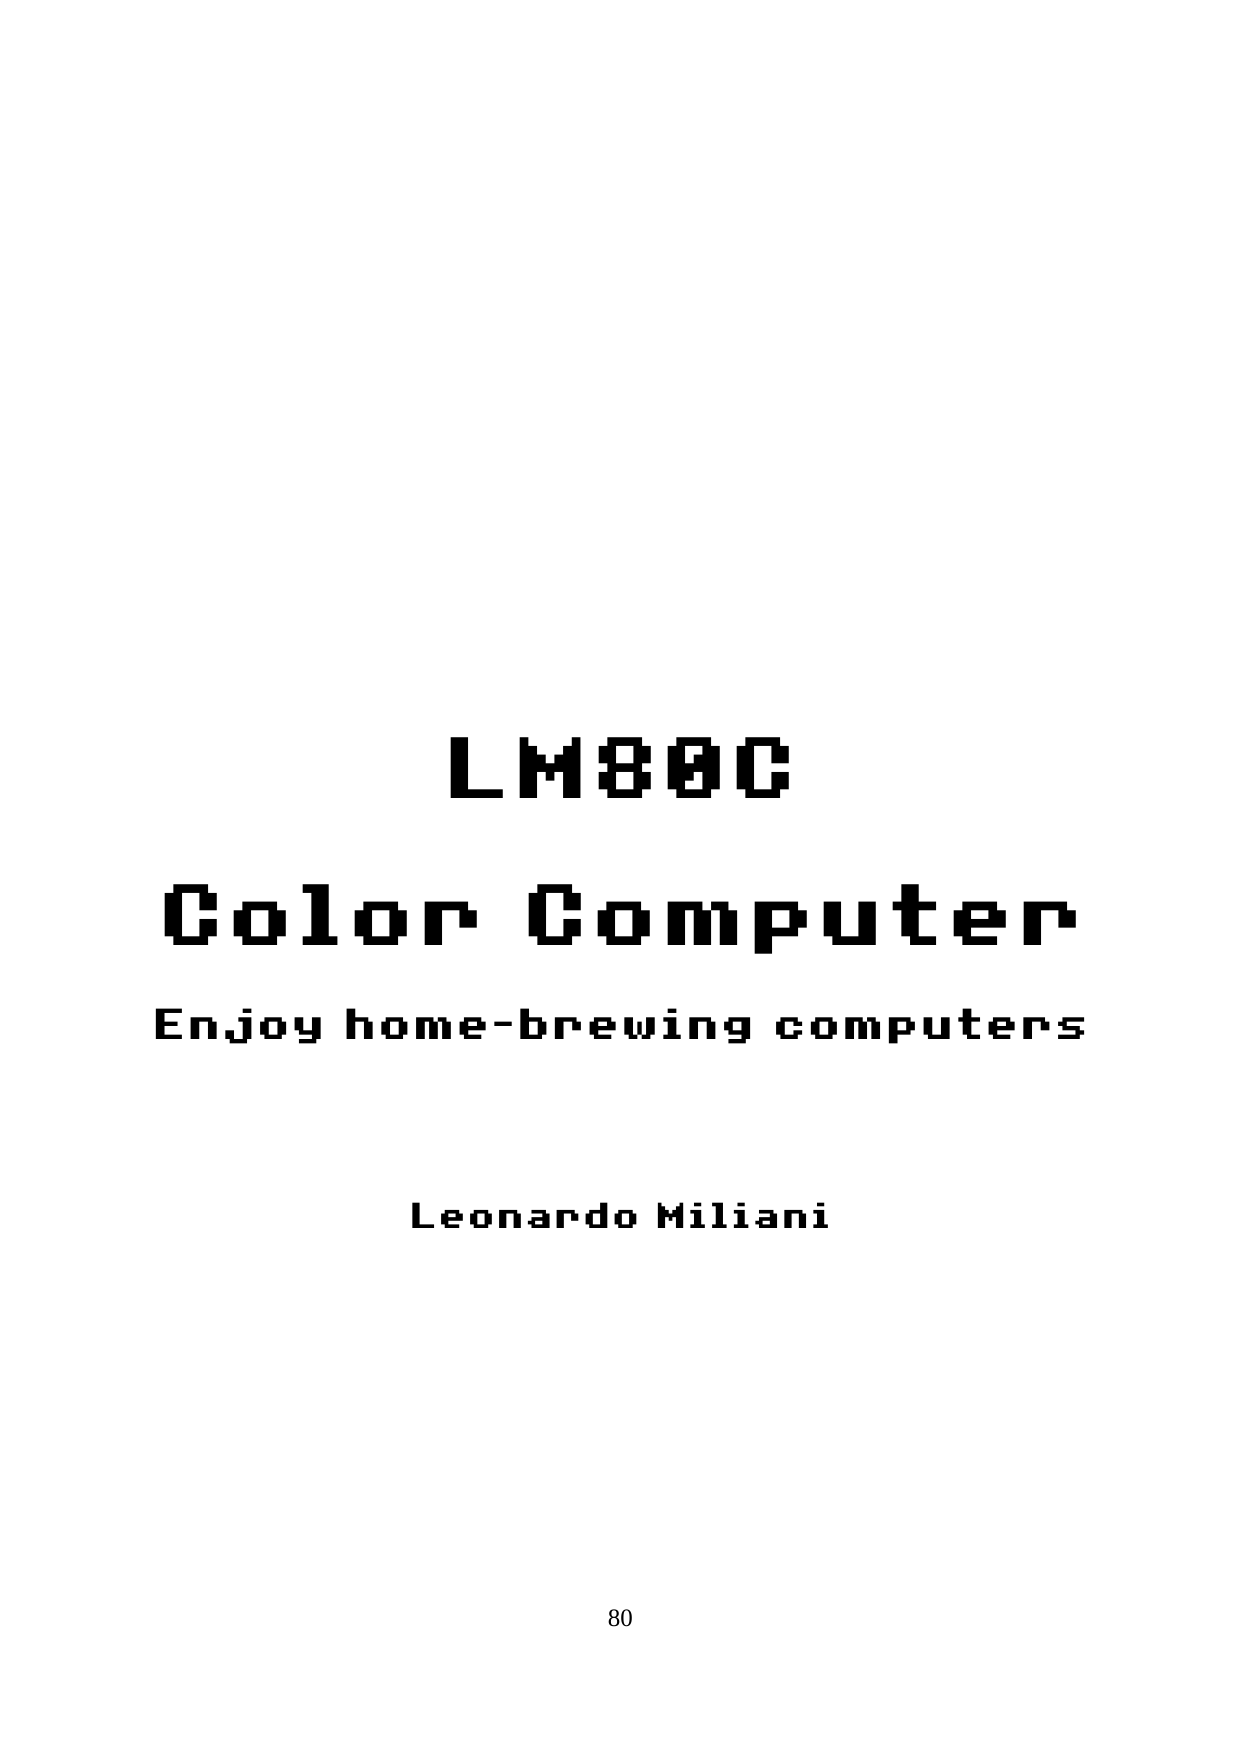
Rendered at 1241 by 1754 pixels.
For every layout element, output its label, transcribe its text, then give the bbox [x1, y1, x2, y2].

text Color Computer [121, 839, 1119, 954]
text LM80C [121, 692, 1119, 807]
text Leonardo Miliani [121, 1184, 1119, 1232]
text Enjoy home-brewing computers [121, 986, 1119, 1043]
